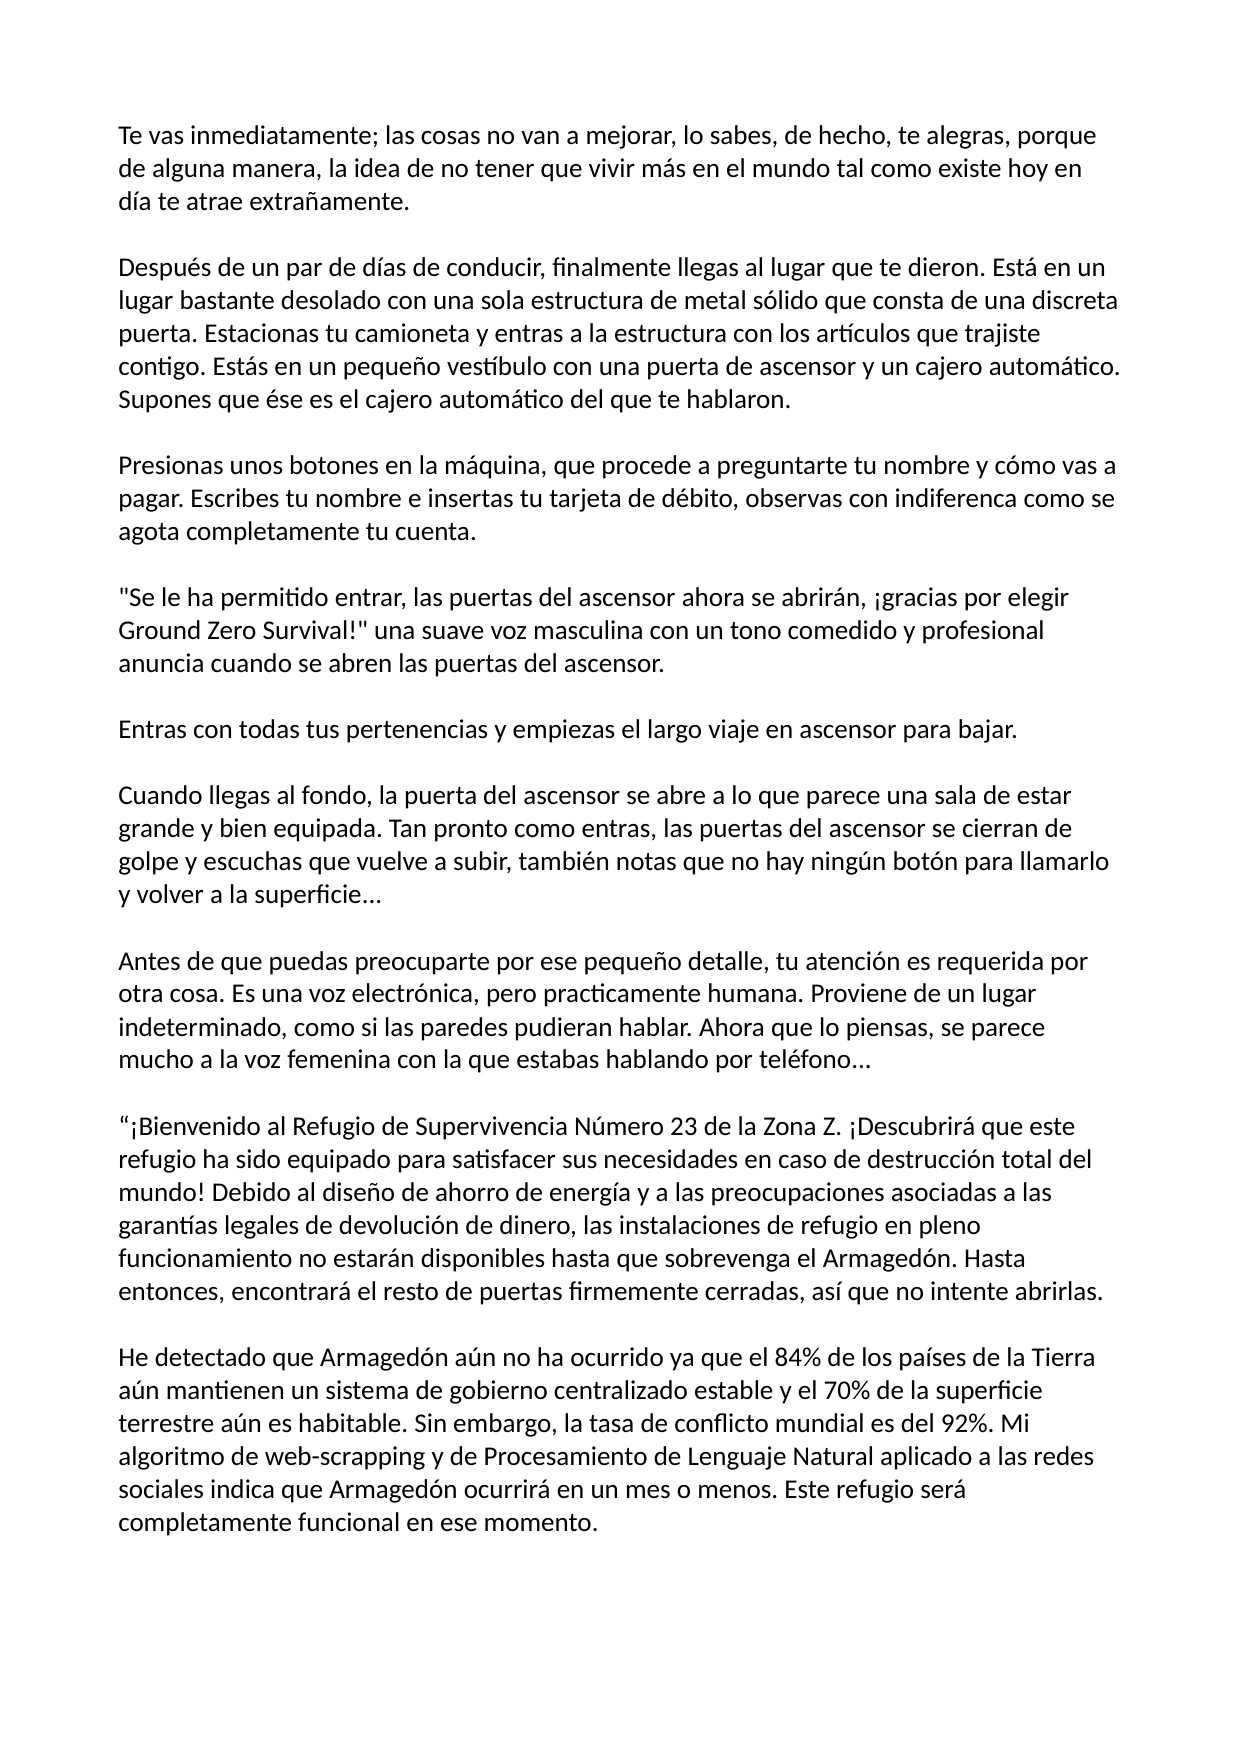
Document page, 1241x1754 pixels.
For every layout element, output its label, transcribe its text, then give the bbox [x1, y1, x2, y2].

text Antes de que puedas preocuparte por ese pequeño detalle, tu atención es requerida por otra cosa. Es una voz electrónica, pero practicamente humana. Proviene de un lugar indeterminado, como si las paredes pudieran hablar. Ahora que lo piensas, se parece mucho a la voz femenina con la que estabas hablando por teléfono... [118, 944, 1122, 1076]
text He detectado que Armagedón aún no ha ocurrido ya que el 84% de los países de la Tierra aún mantienen un sistema de gobierno centralizado estable y el 70% de la superficie terrestre aún es habitable. Sin embargo, la tasa de conflicto mundial es del 92%. Mi algoritmo de web-scrapping y de Procesamiento de Lenguaje Natural aplicado a las redes sociales indica que Armagedón ocurrirá en un mes o menos. Este refugio será completamente funcional en ese momento. [118, 1340, 1122, 1538]
text Entras con todas tus pertenencias y empiezas el largo viaje en ascensor para bajar. [118, 712, 1122, 746]
text Cuando llegas al fondo, la puerta del ascensor se abre a lo que parece una sala de estar grande y bien equipada. Tan pronto como entras, las puertas del ascensor se cierran de golpe y escuchas que vuelve a subir, también notas que no hay ningún botón para llamarlo y volver a la superficie... [118, 778, 1122, 911]
text "Se le ha permitido entrar, las puertas del ascensor ahora se abrirán, ¡gracias por elegir Ground Zero Survival!" una suave voz masculina con un tono comedido y profesional anuncia cuando se abren las puertas del ascensor. [118, 580, 1122, 679]
text Te vas inmediatamente; las cosas no van a mejorar, lo sabes, de hecho, te alegras, porque de alguna manera, la idea de no tener que vivir más en el mundo tal como existe hoy en día te atrae extrañamente. [118, 118, 1122, 217]
text Después de un par de días de conducir, finalmente llegas al lugar que te dieron. Está en un lugar bastante desolado con una sola estructura de metal sólido que consta de una discreta puerta. Estacionas tu camioneta y entras a la estructura con los artículos que trajiste contigo. Estás en un pequeño vestíbulo con una puerta de ascensor y un cajero automático. Supones que ése es el cajero automático del que te hablaron. [118, 250, 1122, 415]
text Presionas unos botones en la máquina, que procede a preguntarte tu nombre y cómo vas a pagar. Escribes tu nombre e insertas tu tarjeta de débito, observas con indiferenca como se agota completamente tu cuenta. [118, 448, 1122, 547]
text “¡Bienvenido al Refugio de Supervivencia Número 23 de la Zona Z. ¡Descubrirá que este refugio ha sido equipado para satisfacer sus necesidades en caso de destrucción total del mundo! Debido al diseño de ahorro de energía y a las preocupaciones asociadas a las garantías legales de devolución de dinero, las instalaciones de refugio en pleno funcionamiento no estarán disponibles hasta que sobrevenga el Armagedón. Hasta entonces, encontrará el resto de puertas firmemente cerradas, así que no intente abrirlas. [118, 1109, 1122, 1307]
